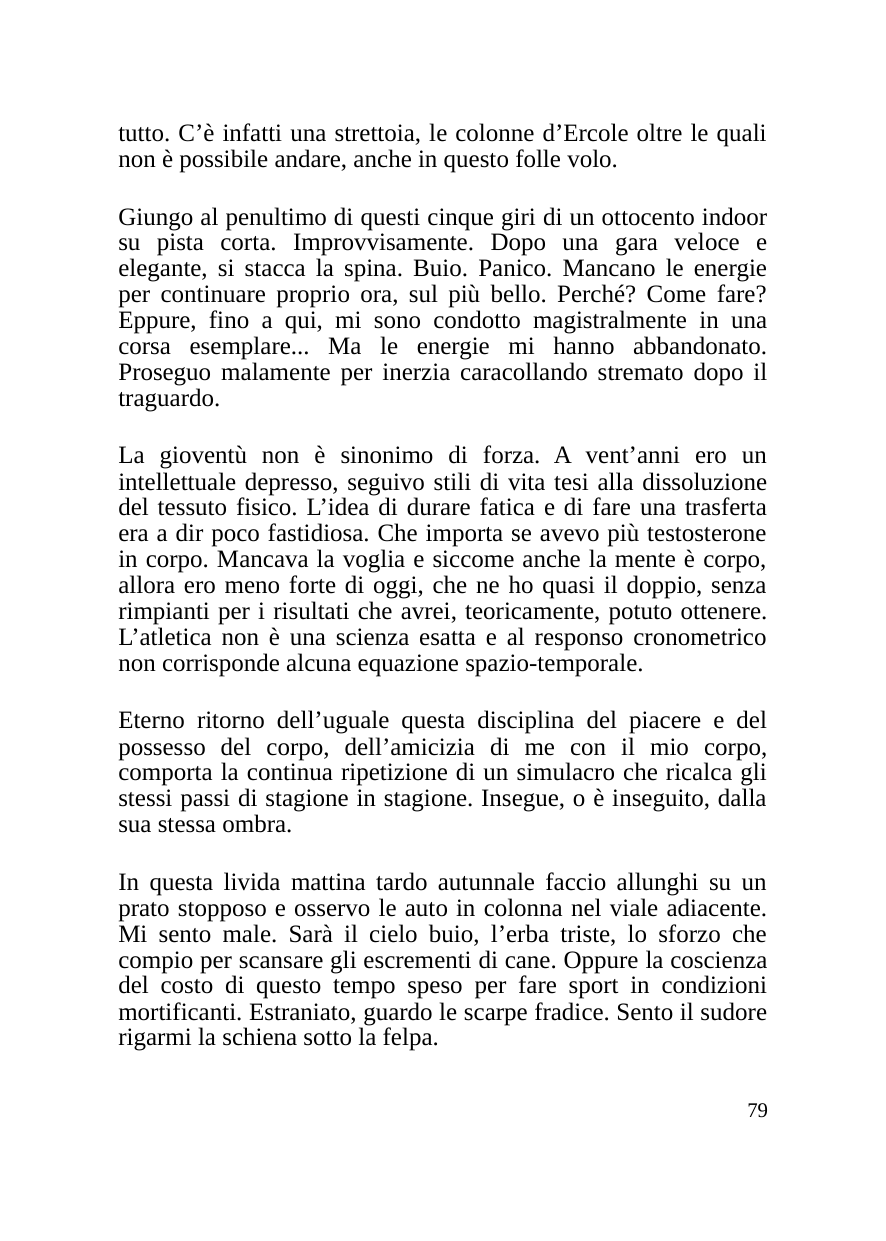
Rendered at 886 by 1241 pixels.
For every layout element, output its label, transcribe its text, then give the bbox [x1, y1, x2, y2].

text Eterno ritorno dell’uguale questa disciplina del piacere e del possesso del corpo, dell’amicizia di me con il mio corpo, comporta la continua ripetizione di un simulacro che ricalca gli stessi passi di stagione in stagione. Insegue, o è inseguito, dalla sua stessa ombra. [118, 706, 768, 838]
text tutto. C’è infatti una strettoia, le colonne d’Ercole oltre le quali non è possibile andare, anche in questo folle volo. [118, 118, 768, 173]
text La gioventù non è sinonimo di forza. A vent’anni ero un intellettuale depresso, seguivo stili di vita tesi alla dissoluzione del tessuto fisico. L’idea di durare fatica e di fare una trasferta era a dir poco fastidiosa. Che importa se avevo più testosterone in corpo. Mancava la voglia e siccome anche la mente è corpo, allora ero meno forte di oggi, che ne ho quasi il doppio, senza rimpianti per i risultati che avrei, teoricamente, potuto ottenere. L’atletica non è una scienza esatta e al responso cronometrico non corrisponde alcuna equazione spazio-temporale. [118, 441, 768, 677]
text Giungo al penultimo di questi cinque giri di un ottocento indoor su pista corta. Improvvisamente. Dopo una gara veloce e elegante, si stacca la spina. Buio. Panico. Mancano le energie per continuare proprio ora, sul più bello. Perché? Come fare? Eppure, fino a qui, mi sono condotto magistralmente in una corsa esemplare... Ma le energie mi hanno abbandonato. Proseguo malamente per inerzia caracollando stremato dopo il traguardo. [118, 202, 768, 412]
text In questa livida mattina tardo autunnale faccio allunghi su un prato stopposo e osservo le auto in colonna nel viale adiacente. Mi sento male. Sarà il cielo buio, l’erba triste, lo sforzo che compio per scansare gli escrementi di cane. Oppure la coscienza del costo di questo tempo speso per fare sport in condizioni mortificanti. Estraniato, guardo le scarpe fradice. Sento il sudore rigarmi la schiena sotto la felpa. [118, 867, 768, 1051]
